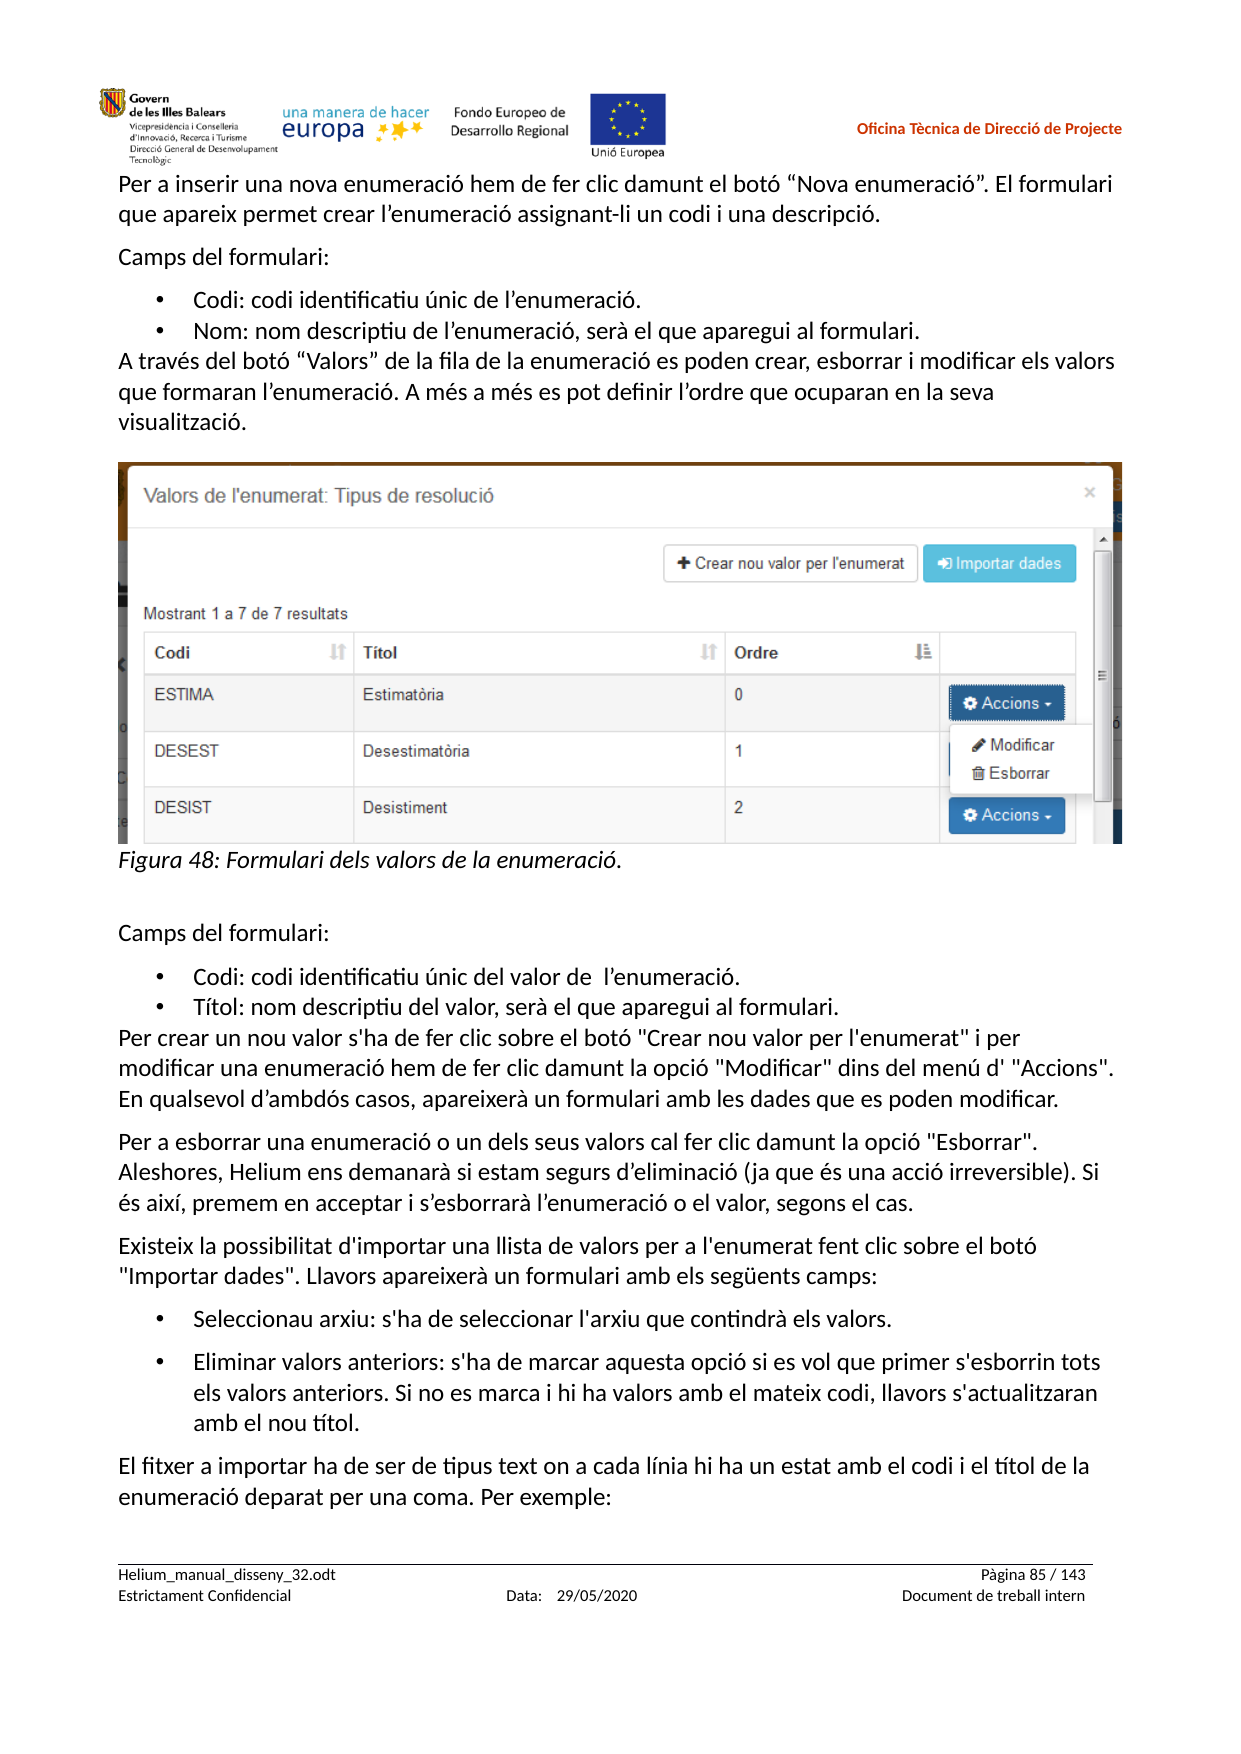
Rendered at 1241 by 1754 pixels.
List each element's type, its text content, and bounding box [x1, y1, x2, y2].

text Per a inserir una nova enumeració hem de fer clic damunt el botó “Nova enumeració”. El formulari que apareix permet crear l’enumeració assignant-li un codi i una descripció. [118, 168, 1122, 229]
text A través del botó “Valors” de la fila de la enumeració es poden crear, esborrar i modificar els valors que formaran l’enumeració. A més a més es pot definir l’ordre que ocuparan en la seva visualització. [118, 346, 1122, 437]
text Camps del formulari: [118, 241, 1122, 272]
text Camps del formulari: [118, 918, 1122, 948]
text Figura 48: Formulari dels valors de la enumeració. [118, 844, 1122, 874]
list Nom: nom descriptiu de l’enumeració, serà el que aparegui al formulari. [156, 315, 1122, 346]
picture [118, 462, 1123, 844]
text Per a esborrar una enumeració o un dels seus valors cal fer clic damunt la opció "Esborrar". Aleshores, Helium ens demanarà si estam segurs d’eliminació (ja que és una acció irreversible). Si és així, premem en acceptar i s’esborrarà l’enumeració o el valor, segons el cas. [118, 1126, 1122, 1217]
text Per crear un nou valor s'ha de fer clic sobre el botó "Crear nou valor per l'enumerat" i per modificar una enumeració hem de fer clic damunt la opció "Modificar" dins del menú d' "Accions". En qualsevol d’ambdós casos, apareixerà un formulari amb les dades que es poden modificar. [118, 1022, 1122, 1113]
list Títol: nom descriptiu del valor, serà el que aparegui al formulari. [156, 991, 1122, 1022]
list Codi: codi identificatiu únic de l’enumeració. [156, 284, 1122, 315]
picture [99, 87, 668, 166]
list Codi: codi identificatiu únic del valor de l’enumeració. [156, 961, 1122, 991]
list Seleccionau arxiu: s'ha de seleccionar l'arxiu que contindrà els valors. [156, 1303, 1122, 1334]
text El fitxer a importar ha de ser de tipus text on a cada línia hi ha un estat amb el codi i el títol de la enumeració deparat per una coma. Per exemple: [118, 1450, 1122, 1511]
text Existeix la possibilitat d'importar una llista de valors per a l'enumerat fent clic sobre el botó "Importar dades". Llavors apareixerà un formulari amb els següents camps: [118, 1230, 1122, 1291]
list Eliminar valors anteriors: s'ha de marcar aquesta opció si es vol que primer s'esborrin tots els valors anteriors. Si no es marca i hi ha valors amb el mateix codi, llavors s'actualitzaran amb el nou títol. [156, 1346, 1122, 1438]
